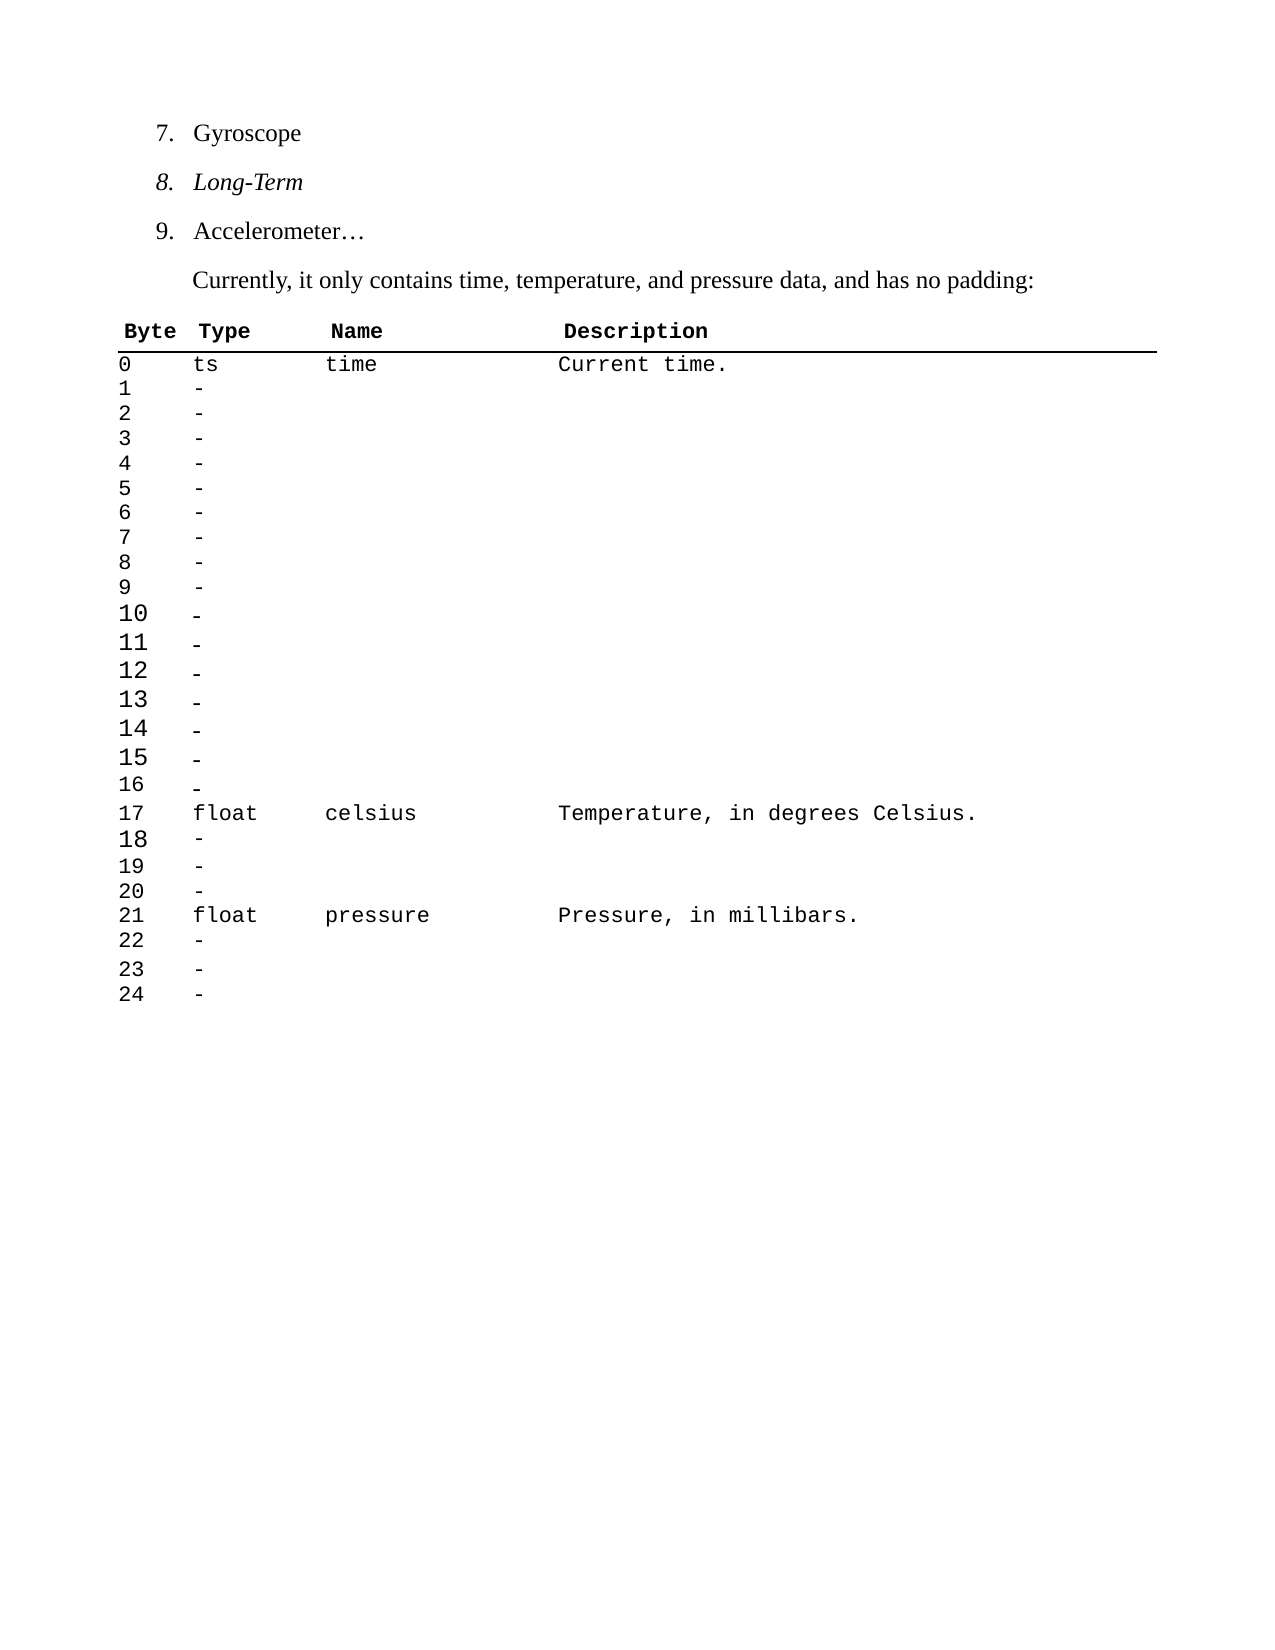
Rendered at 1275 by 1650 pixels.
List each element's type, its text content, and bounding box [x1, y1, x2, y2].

table_cell 19 [118, 855, 192, 880]
table_cell [558, 658, 1157, 687]
table_cell [325, 929, 558, 958]
table_cell 16 [118, 773, 192, 802]
table_cell [325, 402, 558, 427]
table_cell 22 [118, 929, 192, 958]
table_cell - [192, 855, 325, 880]
table_cell [325, 773, 558, 802]
table_cell - [192, 378, 325, 402]
table_cell - [192, 601, 325, 629]
table_cell [558, 855, 1157, 880]
table_cell [325, 576, 558, 601]
table_cell 8 [118, 551, 192, 576]
list Long-Term [156, 167, 1157, 196]
table_cell 2 [118, 402, 192, 427]
table_cell [558, 629, 1157, 658]
table_cell [558, 744, 1157, 773]
table_cell - [192, 880, 325, 904]
list Gyroscope [156, 118, 1157, 147]
table_cell - [192, 501, 325, 526]
table_cell 20 [118, 880, 192, 904]
table_cell [558, 501, 1157, 526]
table_cell - [192, 773, 325, 802]
table_cell - [192, 551, 325, 576]
table_cell - [192, 477, 325, 501]
table_cell Current time. [558, 353, 1157, 377]
table_cell [558, 477, 1157, 501]
table_cell - [192, 827, 325, 855]
table_cell [558, 526, 1157, 551]
table_cell [325, 477, 558, 501]
table_cell - [192, 929, 325, 958]
table_cell 5 [118, 477, 192, 501]
table_cell 4 [118, 452, 192, 477]
table_cell [558, 983, 1157, 1008]
table_cell [558, 576, 1157, 601]
table_cell 14 [118, 716, 192, 744]
table_cell - [192, 958, 325, 983]
table_cell 24 [118, 983, 192, 1008]
table_cell 6 [118, 501, 192, 526]
table_cell - [192, 687, 325, 716]
table_cell [558, 378, 1157, 402]
table_cell [325, 501, 558, 526]
table_cell 13 [118, 687, 192, 716]
table_cell [325, 827, 558, 855]
table_cell 3 [118, 427, 192, 452]
table_cell 9 [118, 576, 192, 601]
table_cell 11 [118, 629, 192, 658]
table_cell pressure [325, 905, 558, 929]
table_cell 15 [118, 744, 192, 773]
table_cell 23 [118, 958, 192, 983]
table_cell 1 [118, 378, 192, 402]
table_cell [558, 452, 1157, 477]
table_cell [325, 526, 558, 551]
table_cell [325, 958, 558, 983]
table_cell [558, 773, 1157, 802]
table_cell [325, 687, 558, 716]
table_cell [558, 929, 1157, 958]
table_cell 12 [118, 658, 192, 687]
table_cell - [192, 629, 325, 658]
table_cell [325, 629, 558, 658]
table_cell - [192, 427, 325, 452]
table_header Description [558, 314, 1157, 351]
table_cell - [192, 402, 325, 427]
table_header Byte [118, 314, 192, 351]
table_cell - [192, 983, 325, 1008]
table_cell ts [192, 353, 325, 377]
table_cell float [192, 802, 325, 827]
table_cell [558, 716, 1157, 744]
table_cell 10 [118, 601, 192, 629]
table_cell 18 [118, 827, 192, 855]
table_cell [325, 378, 558, 402]
table_cell [558, 601, 1157, 629]
table_cell [325, 855, 558, 880]
table_cell [558, 427, 1157, 452]
table_cell 17 [118, 802, 192, 827]
table_cell [325, 551, 558, 576]
table_cell [325, 427, 558, 452]
table_cell [325, 744, 558, 773]
table_cell 0 [118, 353, 192, 377]
table_header Type [192, 314, 325, 351]
table_cell [325, 658, 558, 687]
table_cell Pressure, in millibars. [558, 905, 1157, 929]
table_cell [558, 880, 1157, 904]
table_cell [325, 601, 558, 629]
table_cell [325, 452, 558, 477]
table_cell [325, 716, 558, 744]
table_cell - [192, 576, 325, 601]
table_cell time [325, 353, 558, 377]
table_cell - [192, 526, 325, 551]
list Accelerometer… [156, 216, 1157, 245]
table_cell [558, 551, 1157, 576]
table_cell - [192, 452, 325, 477]
text Currently, it only contains time, temperature, and pressure data, and has no padding: [118, 265, 1157, 294]
table_cell celsius [325, 802, 558, 827]
table_cell [325, 880, 558, 904]
table_cell - [192, 744, 325, 773]
table_cell - [192, 716, 325, 744]
table_cell 21 [118, 905, 192, 929]
table_cell 7 [118, 526, 192, 551]
table_cell [558, 958, 1157, 983]
table_cell Temperature, in degrees Celsius. [558, 802, 1157, 827]
table_cell [558, 827, 1157, 855]
table_cell - [192, 658, 325, 687]
table_cell [325, 983, 558, 1008]
table_cell [558, 402, 1157, 427]
table_cell float [192, 905, 325, 929]
table_cell [558, 687, 1157, 716]
table_header Name [325, 314, 558, 351]
